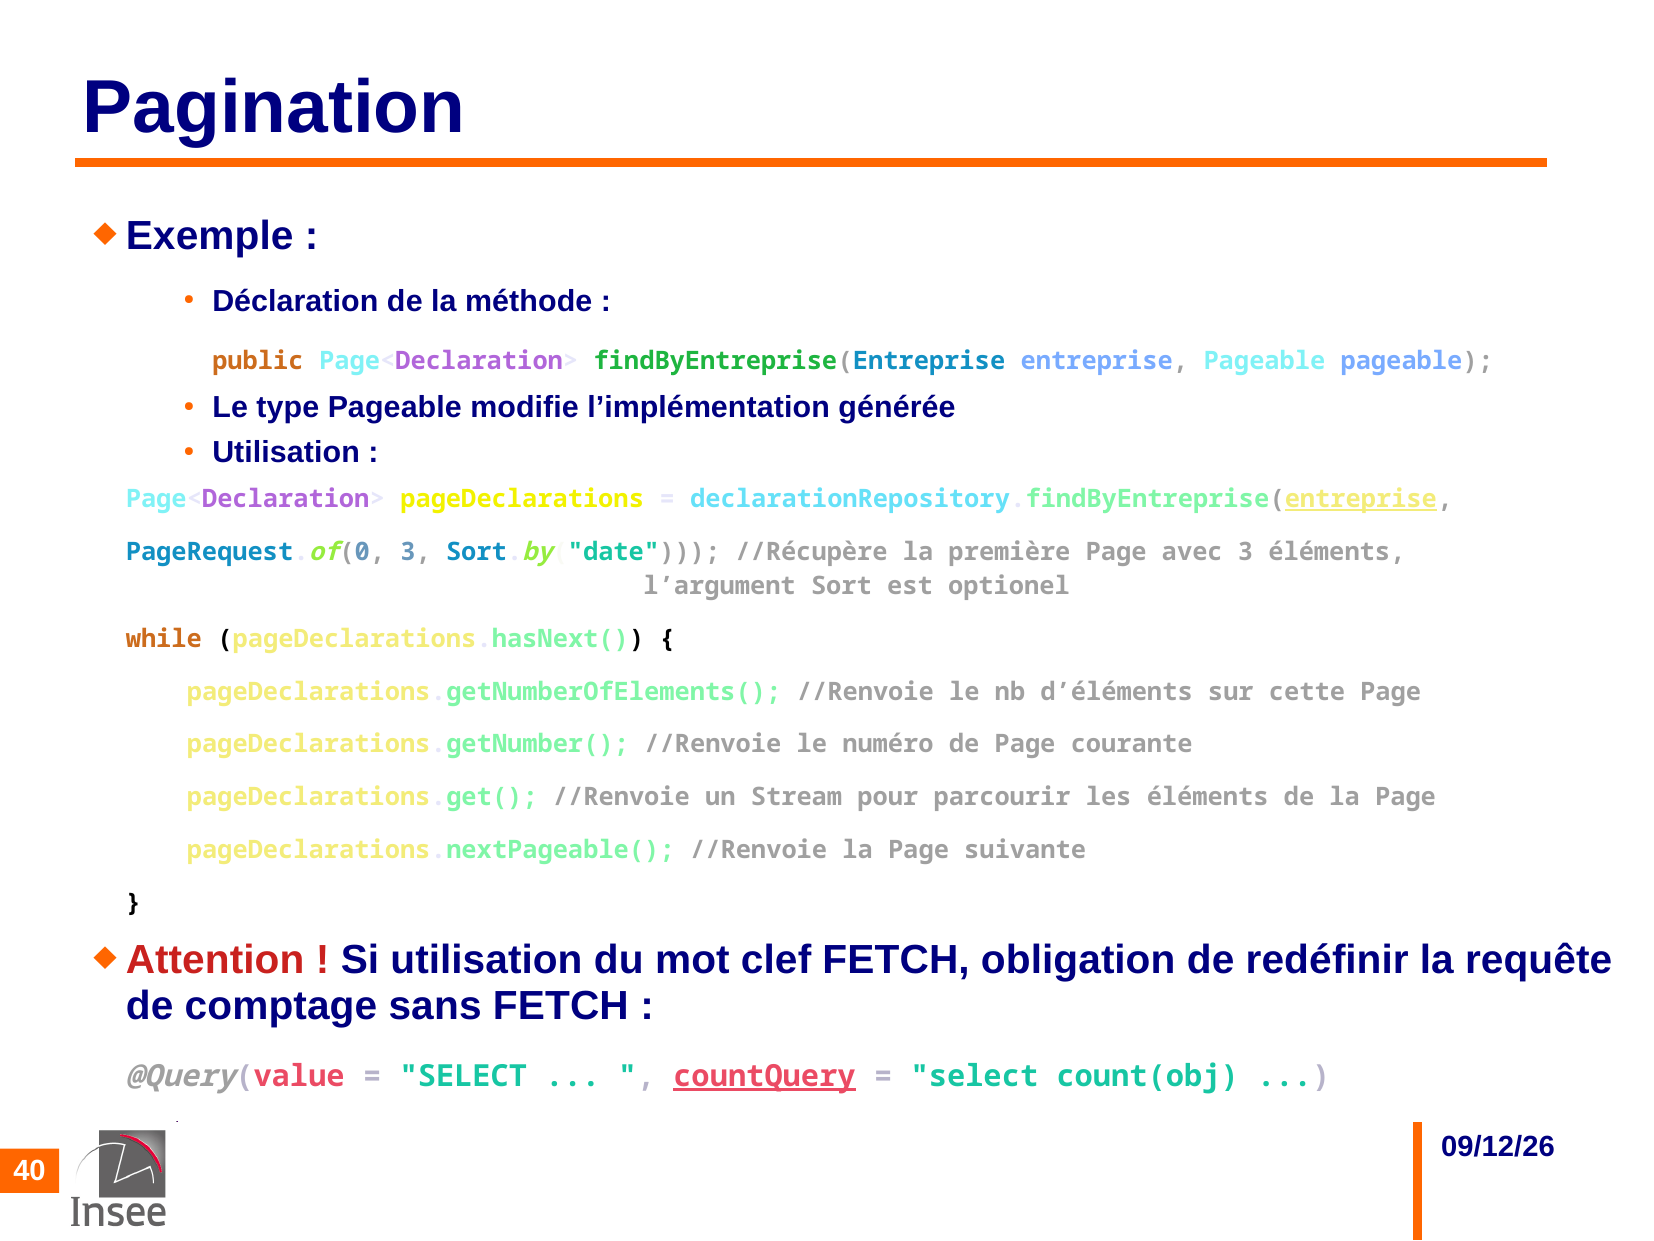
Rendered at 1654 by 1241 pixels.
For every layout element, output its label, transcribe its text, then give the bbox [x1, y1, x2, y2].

title Pagination [82, 49, 1619, 163]
list Exemple : Déclaration de la méthode : public Page<Declaration> findByEntreprise(Entreprise entreprise, Pageable pageable); Le type Pageable modifie l’implémentation générée Utilisation : Page<Declaration> pageDeclarations = declarationRepository.findByEntreprise(entreprise, PageRequest.of(0, 3, Sort.by("date"))); //Récupère la première Page avec 3 éléments, l’argument Sort est optionel while (pageDeclarations.hasNext()) { pageDeclarations.getNumberOfElements(); //Renvoie le nb d’éléments sur cette Page pageDeclarations.getNumber(); //Renvoie le numéro de Page courante pageDeclarations.get(); //Renvoie un Stream pour parcourir les éléments de la Page pageDeclarations.nextPageable(); //Renvoie la Page suivante } Attention ! Si utilisation du mot clef FETCH, obligation de redéfinir la requête de comptage sans FETCH : @Query(value = "SELECT ... ", countQuery = "select count(obj) ...) [82, 212, 1619, 1099]
picture [62, 1121, 178, 1241]
